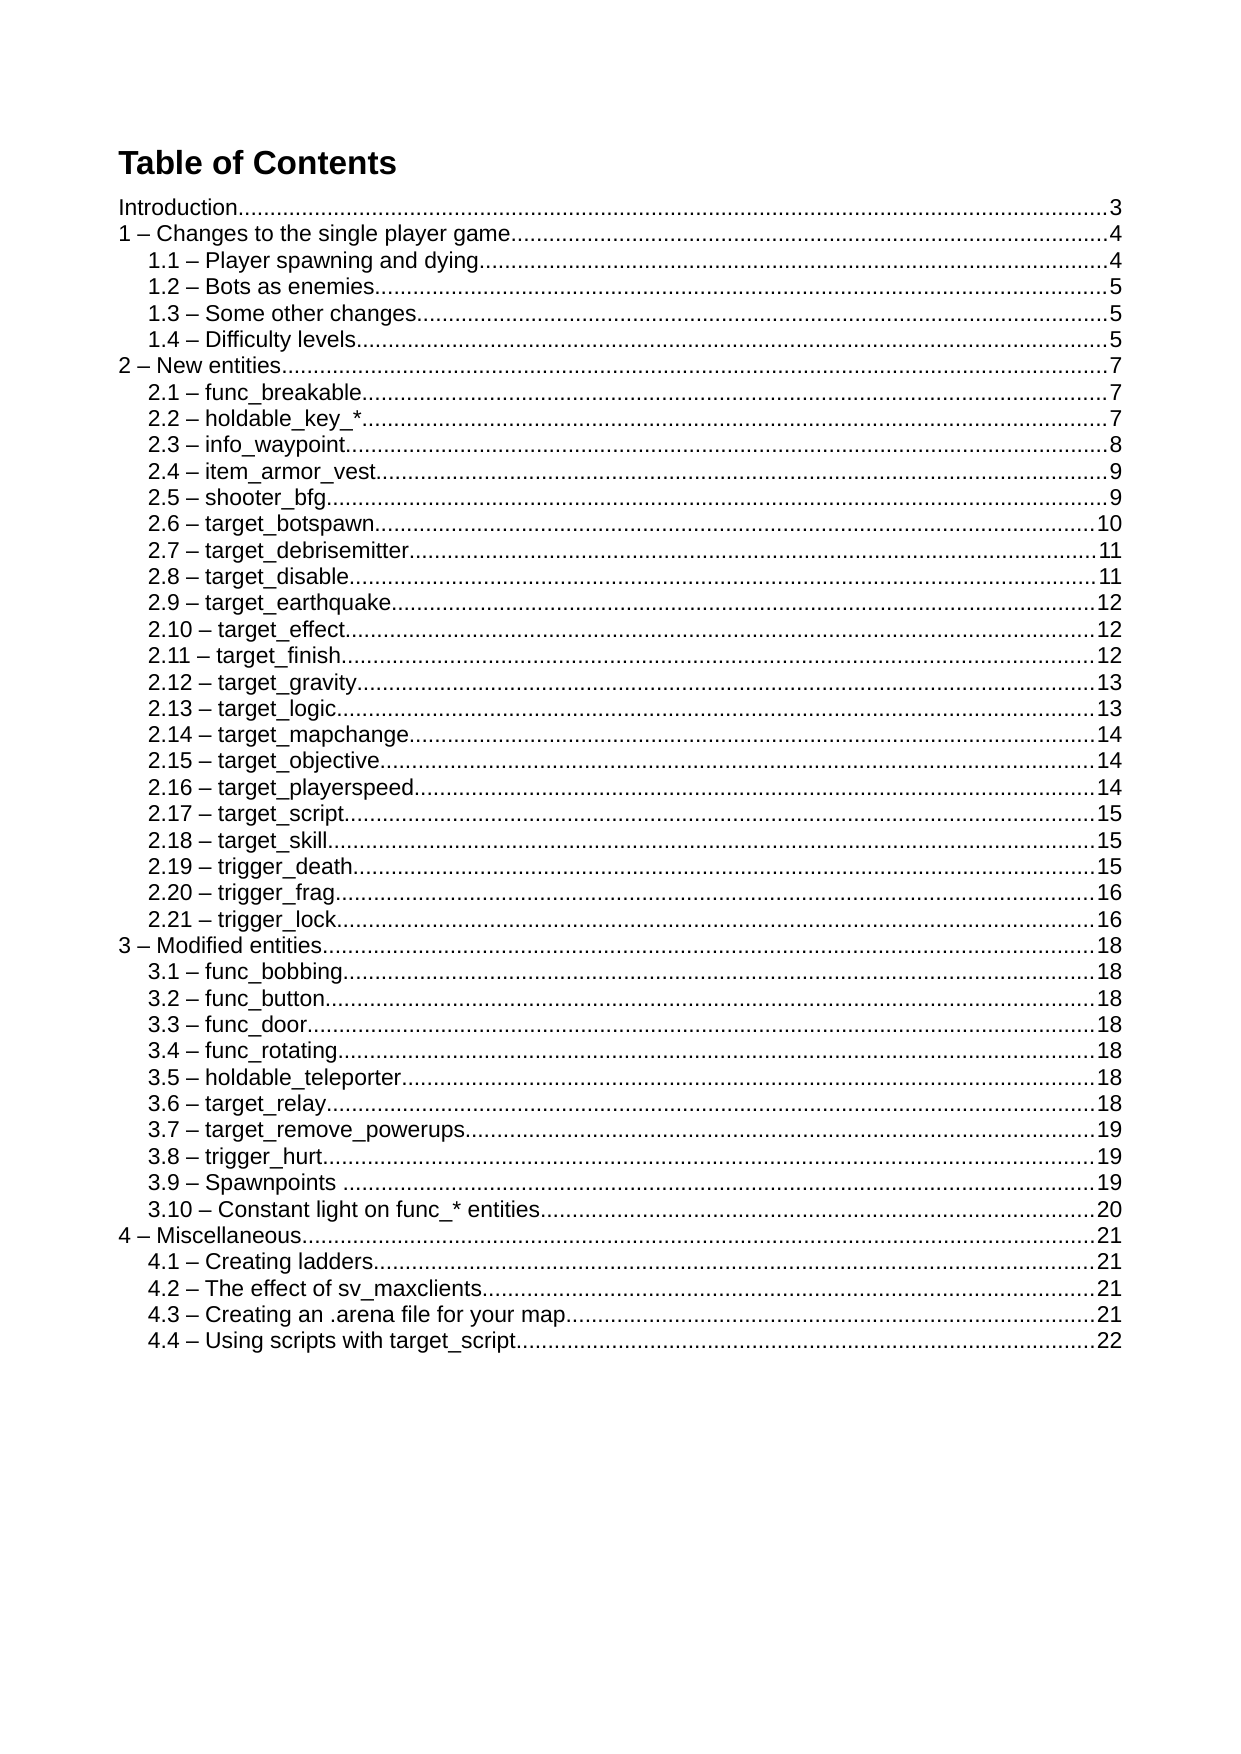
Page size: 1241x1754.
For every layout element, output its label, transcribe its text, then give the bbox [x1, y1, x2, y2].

text 2.12 – target_gravity 13 [148, 668, 1122, 695]
text 3.4 – func_rotating 18 [148, 1037, 1122, 1064]
text 2.5 – shooter_bfg 9 [148, 484, 1122, 510]
text Introduction 3 [118, 194, 1122, 220]
text 2.14 – target_mapchange 14 [148, 721, 1122, 747]
text 3.6 – target_relay 18 [148, 1090, 1122, 1116]
text 2.16 – target_playerspeed 14 [148, 774, 1122, 800]
text 2.3 – info_waypoint 8 [148, 431, 1122, 458]
text 3.8 – trigger_hurt 19 [148, 1143, 1122, 1169]
text 2.15 – target_objective 14 [148, 747, 1122, 774]
text 4 – Miscellaneous 21 [118, 1222, 1122, 1248]
text 4.1 – Creating ladders 21 [148, 1248, 1122, 1274]
text 3.10 – Constant light on func_* entities 20 [148, 1196, 1122, 1222]
text 4.4 – Using scripts with target_script 22 [148, 1327, 1122, 1354]
text 4.2 – The effect of sv_maxclients 21 [148, 1274, 1122, 1301]
text 2.6 – target_botspawn 10 [148, 510, 1122, 537]
text 2.19 – trigger_death 15 [148, 853, 1122, 879]
text 2.13 – target_logic 13 [148, 695, 1122, 721]
text 1.1 – Player spawning and dying 4 [148, 247, 1122, 273]
text 2.17 – target_script 15 [148, 800, 1122, 827]
text 2.9 – target_earthquake 12 [148, 589, 1122, 616]
text 3.9 – Spawnpoints 19 [148, 1169, 1122, 1196]
text 2.20 – trigger_frag 16 [148, 879, 1122, 906]
text 2.11 – target_finish 12 [148, 642, 1122, 668]
text 3.5 – holdable_teleporter 18 [148, 1064, 1122, 1090]
text 1.2 – Bots as enemies 5 [148, 273, 1122, 299]
text 1.3 – Some other changes 5 [148, 299, 1122, 326]
text 2.18 – target_skill 15 [148, 827, 1122, 853]
text 3.1 – func_bobbing 18 [148, 958, 1122, 985]
text 2.4 – item_armor_vest 9 [148, 458, 1122, 484]
text 2.2 – holdable_key_* 7 [148, 405, 1122, 431]
text 2 – New entities 7 [118, 352, 1122, 378]
text 2.7 – target_debrisemitter 11 [148, 537, 1122, 563]
subtitle Table of Contents [118, 143, 1122, 182]
text 3.3 – func_door 18 [148, 1011, 1122, 1037]
text 3.2 – func_button 18 [148, 985, 1122, 1011]
text 3 – Modified entities 18 [118, 932, 1122, 958]
text 2.10 – target_effect 12 [148, 616, 1122, 642]
text 2.1 – func_breakable 7 [148, 378, 1122, 405]
text 2.21 – trigger_lock 16 [148, 906, 1122, 932]
text 1.4 – Difficulty levels 5 [148, 326, 1122, 352]
text 1 – Changes to the single player game 4 [118, 220, 1122, 247]
text 4.3 – Creating an .arena file for your map 21 [148, 1301, 1122, 1327]
text 3.7 – target_remove_powerups 19 [148, 1116, 1122, 1143]
text 2.8 – target_disable 11 [148, 563, 1122, 589]
